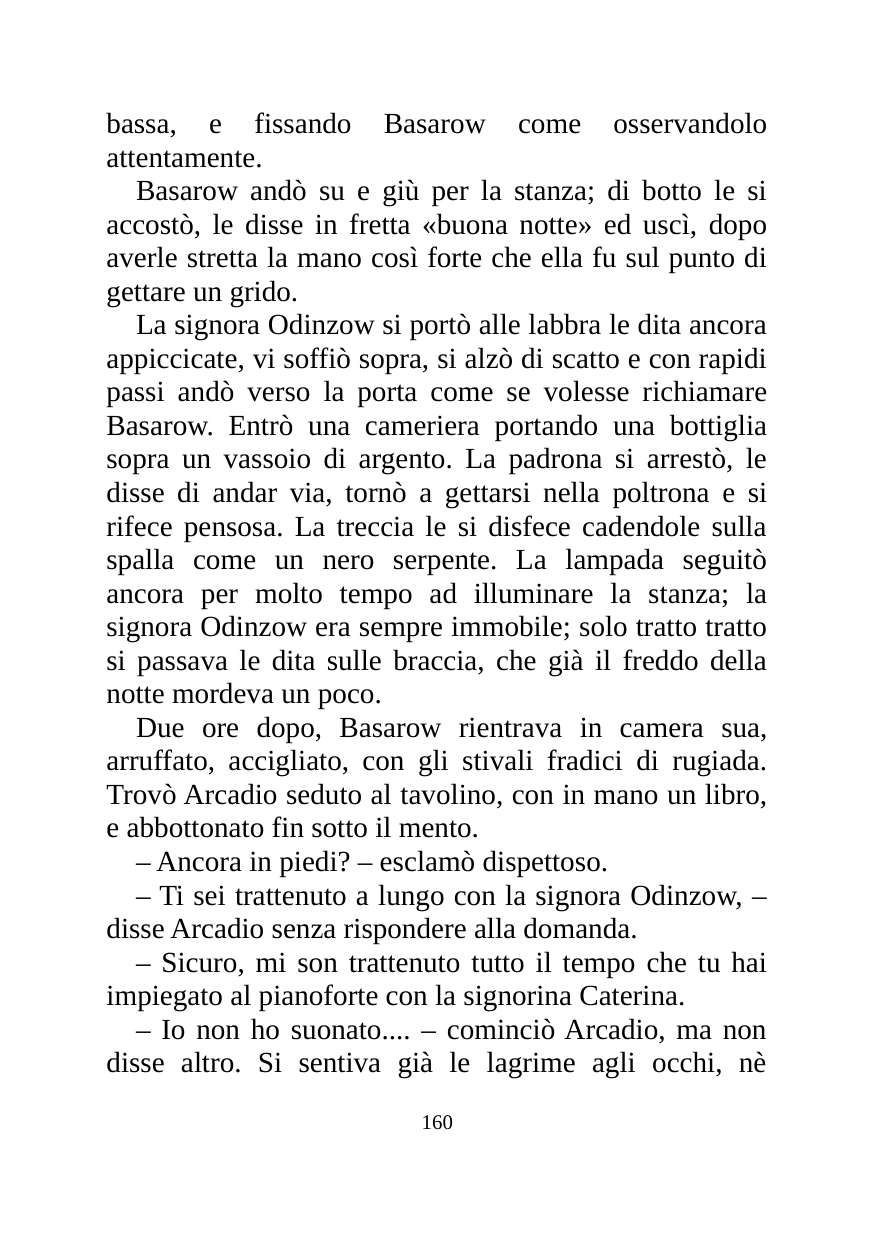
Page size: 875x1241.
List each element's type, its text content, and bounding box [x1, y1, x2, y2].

text – Ti sei trattenuto a lungo con la signora Odinzow, – disse Arcadio senza rispondere alla domanda. [106, 878, 768, 945]
text Due ore dopo, Basarow rientrava in camera sua, arruffato, accigliato, con gli stivali fradici di rugiada. Trovò Arcadio seduto al tavolino, con in mano un libro, e abbottonato fin sotto il mento. [106, 710, 768, 844]
text – Io non ho suonato.... – cominciò Arcadio, ma non disse altro. Si sentiva già le lagrime agli occhi, nè [106, 1012, 768, 1079]
text – Ancora in piedi? – esclamò dispettoso. [106, 844, 768, 878]
text La signora Odinzow si portò alle labbra le dita ancora appiccicate, vi soffiò sopra, si alzò di scatto e con rapidi passi andò verso la porta come se volesse richiamare Basarow. Entrò una cameriera portando una bottiglia sopra un vassoio di argento. La padrona si arrestò, le disse di andar via, tornò a gettarsi nella poltrona e si rifece pensosa. La treccia le si disfece cadendole sulla spalla come un nero serpente. La lampada seguitò ancora per molto tempo ad illuminare la stanza; la signora Odinzow era sempre immobile; solo tratto tratto si passava le dita sulle braccia, che già il freddo della notte mordeva un poco. [106, 307, 768, 710]
text bassa, e fissando Basarow come osservandolo attentamente. [106, 106, 768, 173]
text – Sicuro, mi son trattenuto tutto il tempo che tu hai impiegato al pianoforte con la signorina Caterina. [106, 945, 768, 1012]
text Basarow andò su e giù per la stanza; di botto le si accostò, le disse in fretta «buona notte» ed uscì, dopo averle stretta la mano così forte che ella fu sul punto di gettare un grido. [106, 173, 768, 307]
